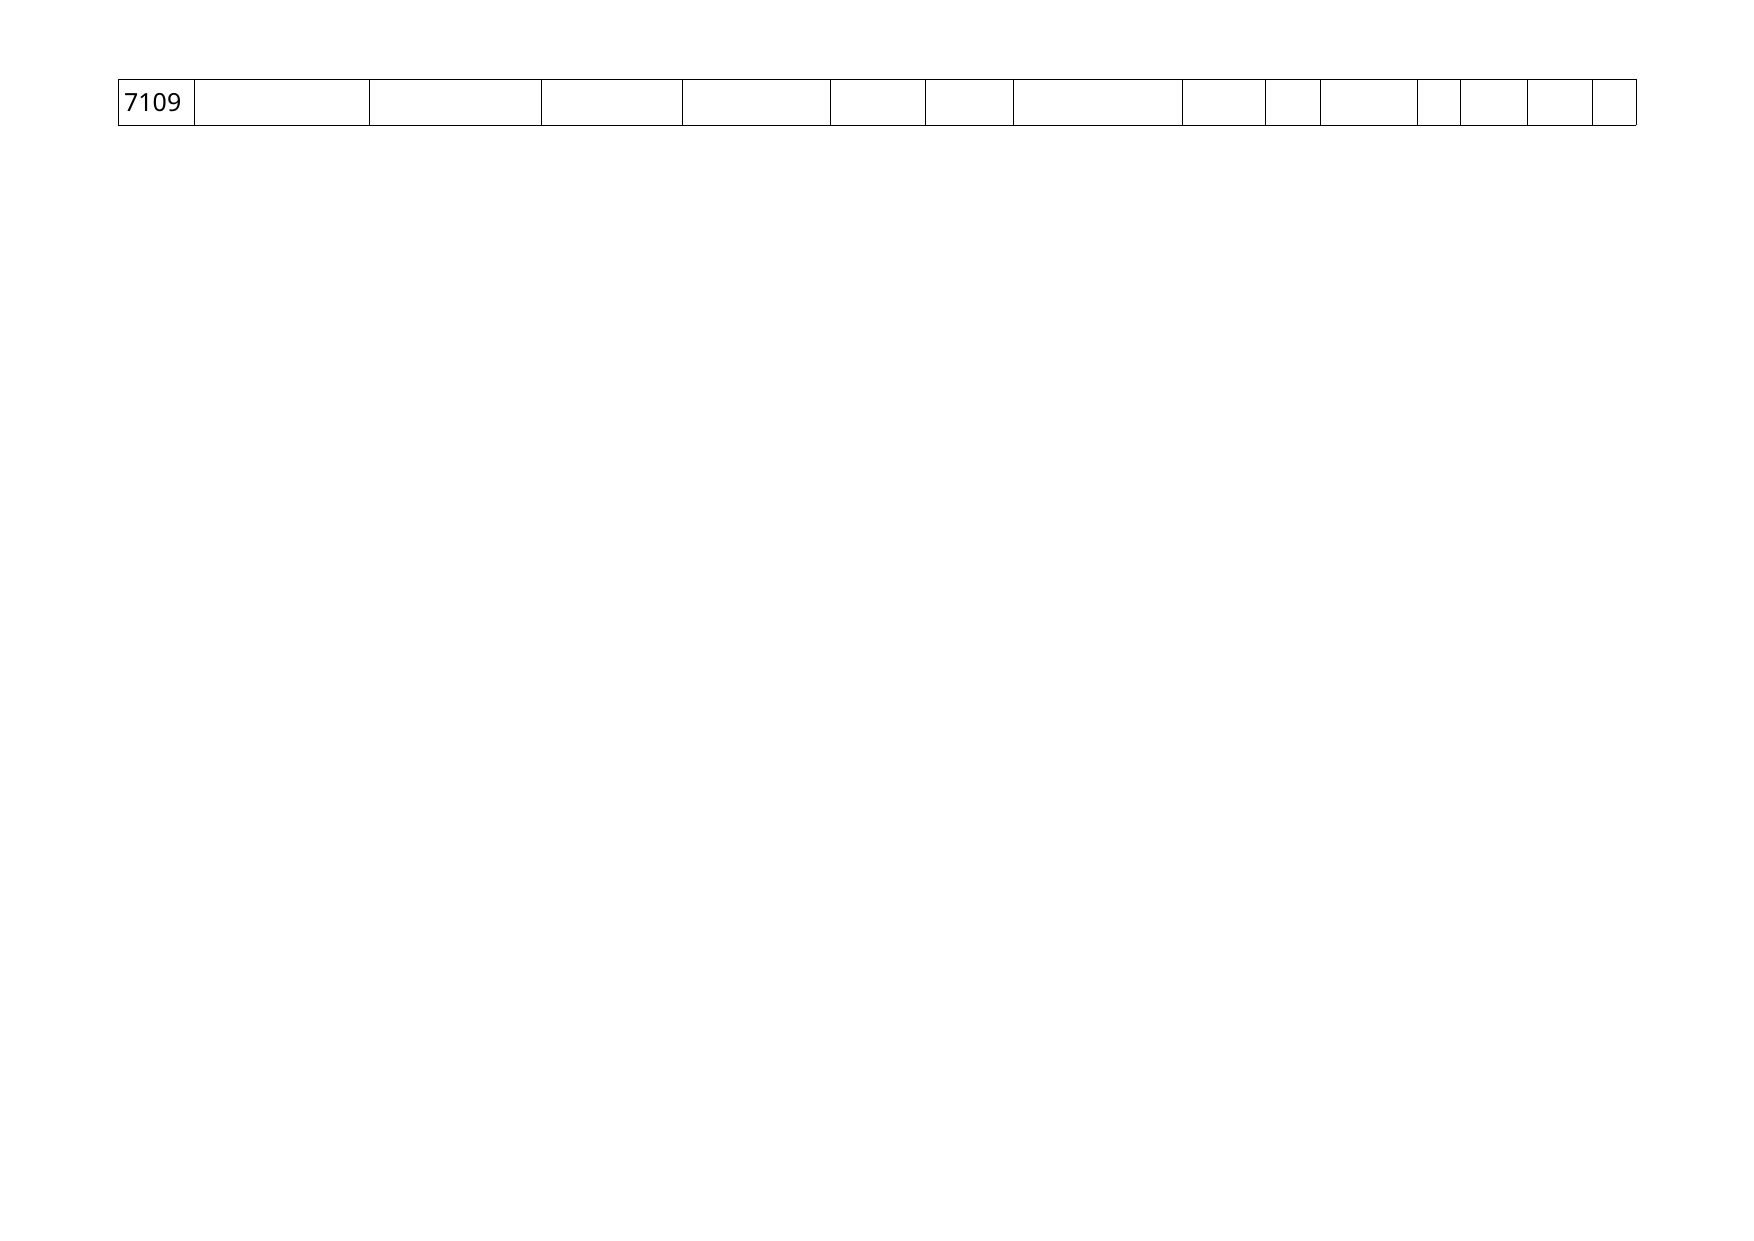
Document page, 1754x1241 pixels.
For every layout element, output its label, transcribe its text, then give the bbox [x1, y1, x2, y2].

table_cell [926, 80, 1013, 124]
table_cell [1183, 80, 1265, 124]
table_cell [1418, 80, 1460, 124]
table_cell [683, 80, 830, 124]
table_cell 7109 [119, 80, 194, 124]
table_cell [1014, 80, 1182, 124]
table_cell [1461, 80, 1527, 124]
table_cell [1266, 80, 1320, 124]
table_cell [831, 80, 925, 124]
table_cell [542, 80, 682, 124]
table_cell [1528, 80, 1592, 124]
table_cell [195, 80, 369, 124]
table_cell [370, 80, 541, 124]
table_cell [1321, 80, 1417, 124]
table_cell [1593, 80, 1636, 124]
